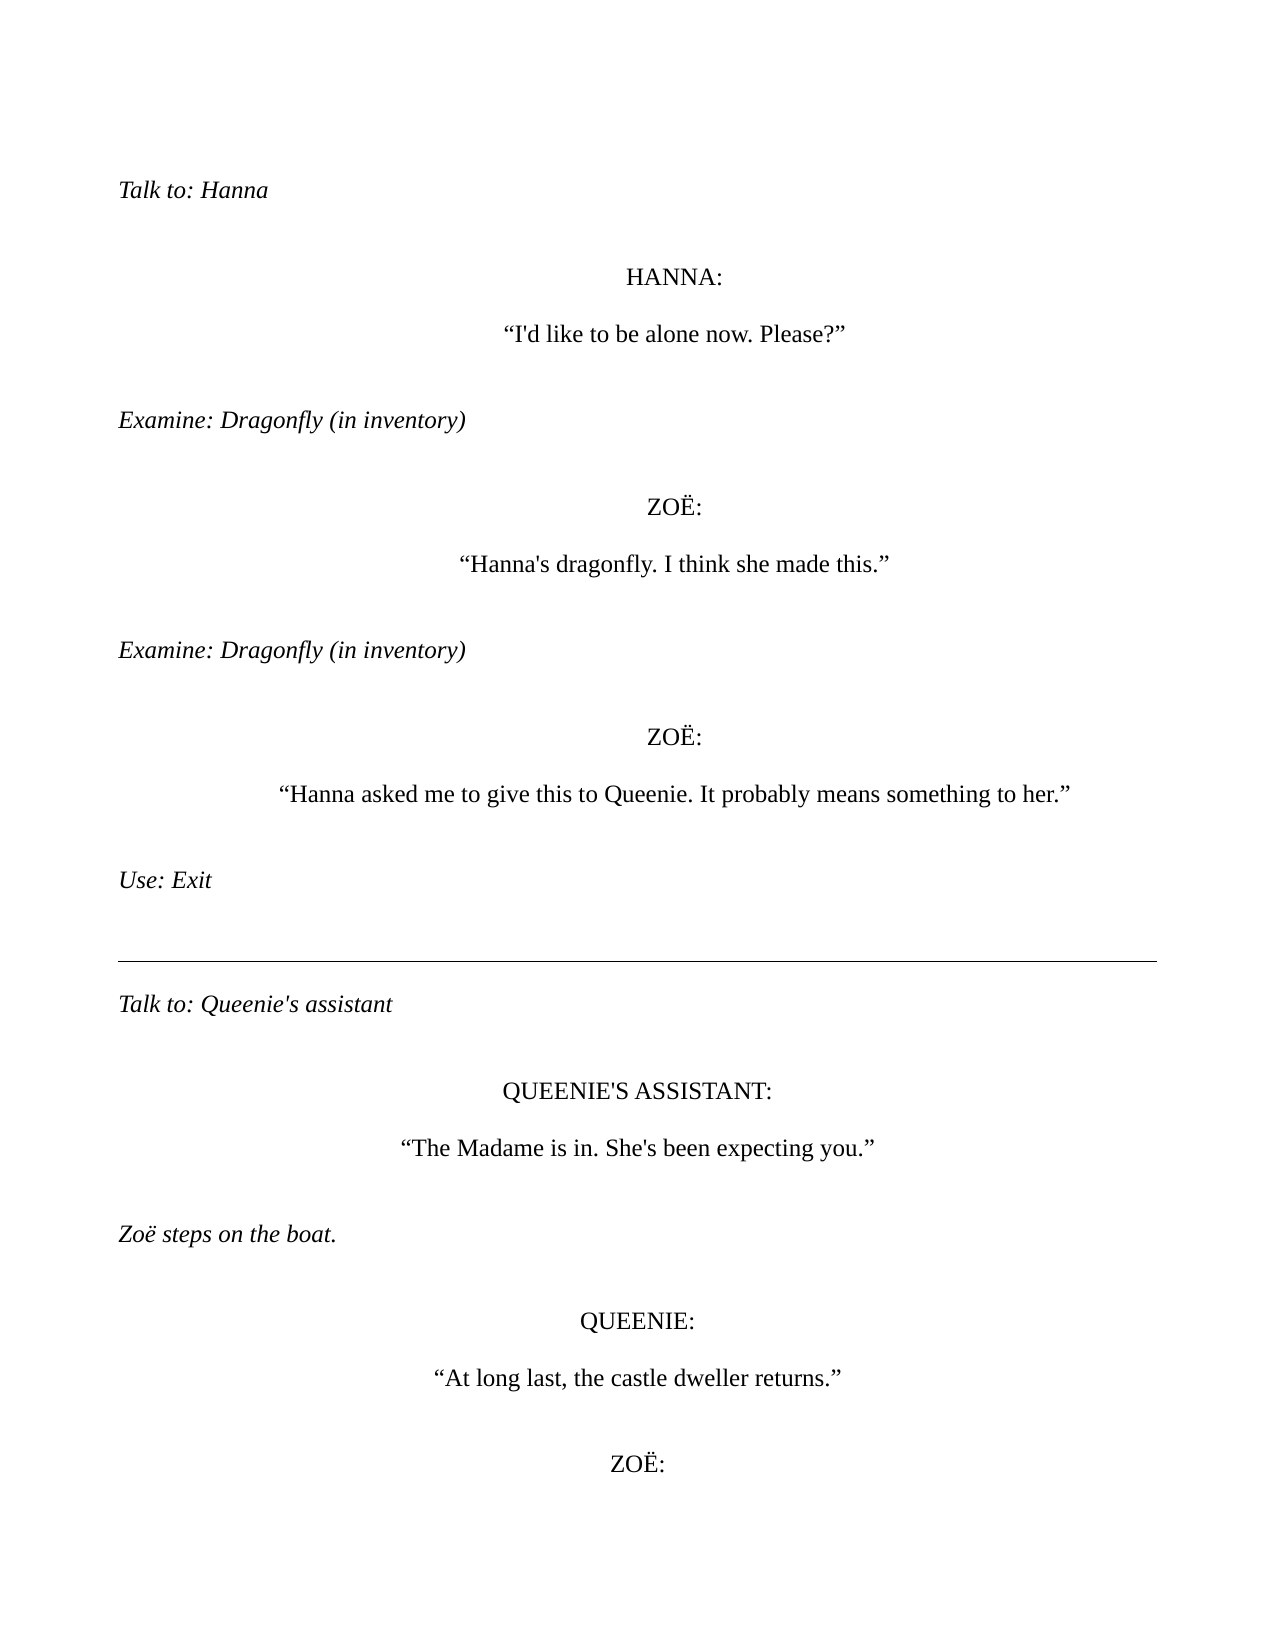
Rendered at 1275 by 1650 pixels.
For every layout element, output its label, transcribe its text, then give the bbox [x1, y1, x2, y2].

text QUEENIE: [118, 1306, 1157, 1334]
text Talk to: Hanna [118, 176, 1157, 204]
text “At long last, the castle dweller returns.” [118, 1363, 1157, 1392]
text “I'd like to be alone now. Please?” [118, 319, 1157, 348]
text “Hanna's dragonfly. I think she made this.” [118, 549, 1157, 578]
text “The Madame is in. She's been expecting you.” [118, 1133, 1157, 1162]
text Examine: Dragonfly (in inventory) [118, 406, 1157, 434]
text ZOË: [118, 492, 1157, 521]
text “Hanna asked me to give this to Queenie. It probably means something to her.” [118, 779, 1157, 808]
text Talk to: Queenie's assistant [118, 989, 1157, 1018]
text ZOË: [118, 722, 1157, 751]
text Zoë steps on the boat. [118, 1219, 1157, 1248]
text HANNA: [118, 262, 1157, 291]
text Examine: Dragonfly (in inventory) [118, 636, 1157, 664]
text QUEENIE'S ASSISTANT: [118, 1076, 1157, 1104]
text ZOË: [118, 1449, 1157, 1478]
text Use: Exit [118, 866, 1157, 894]
